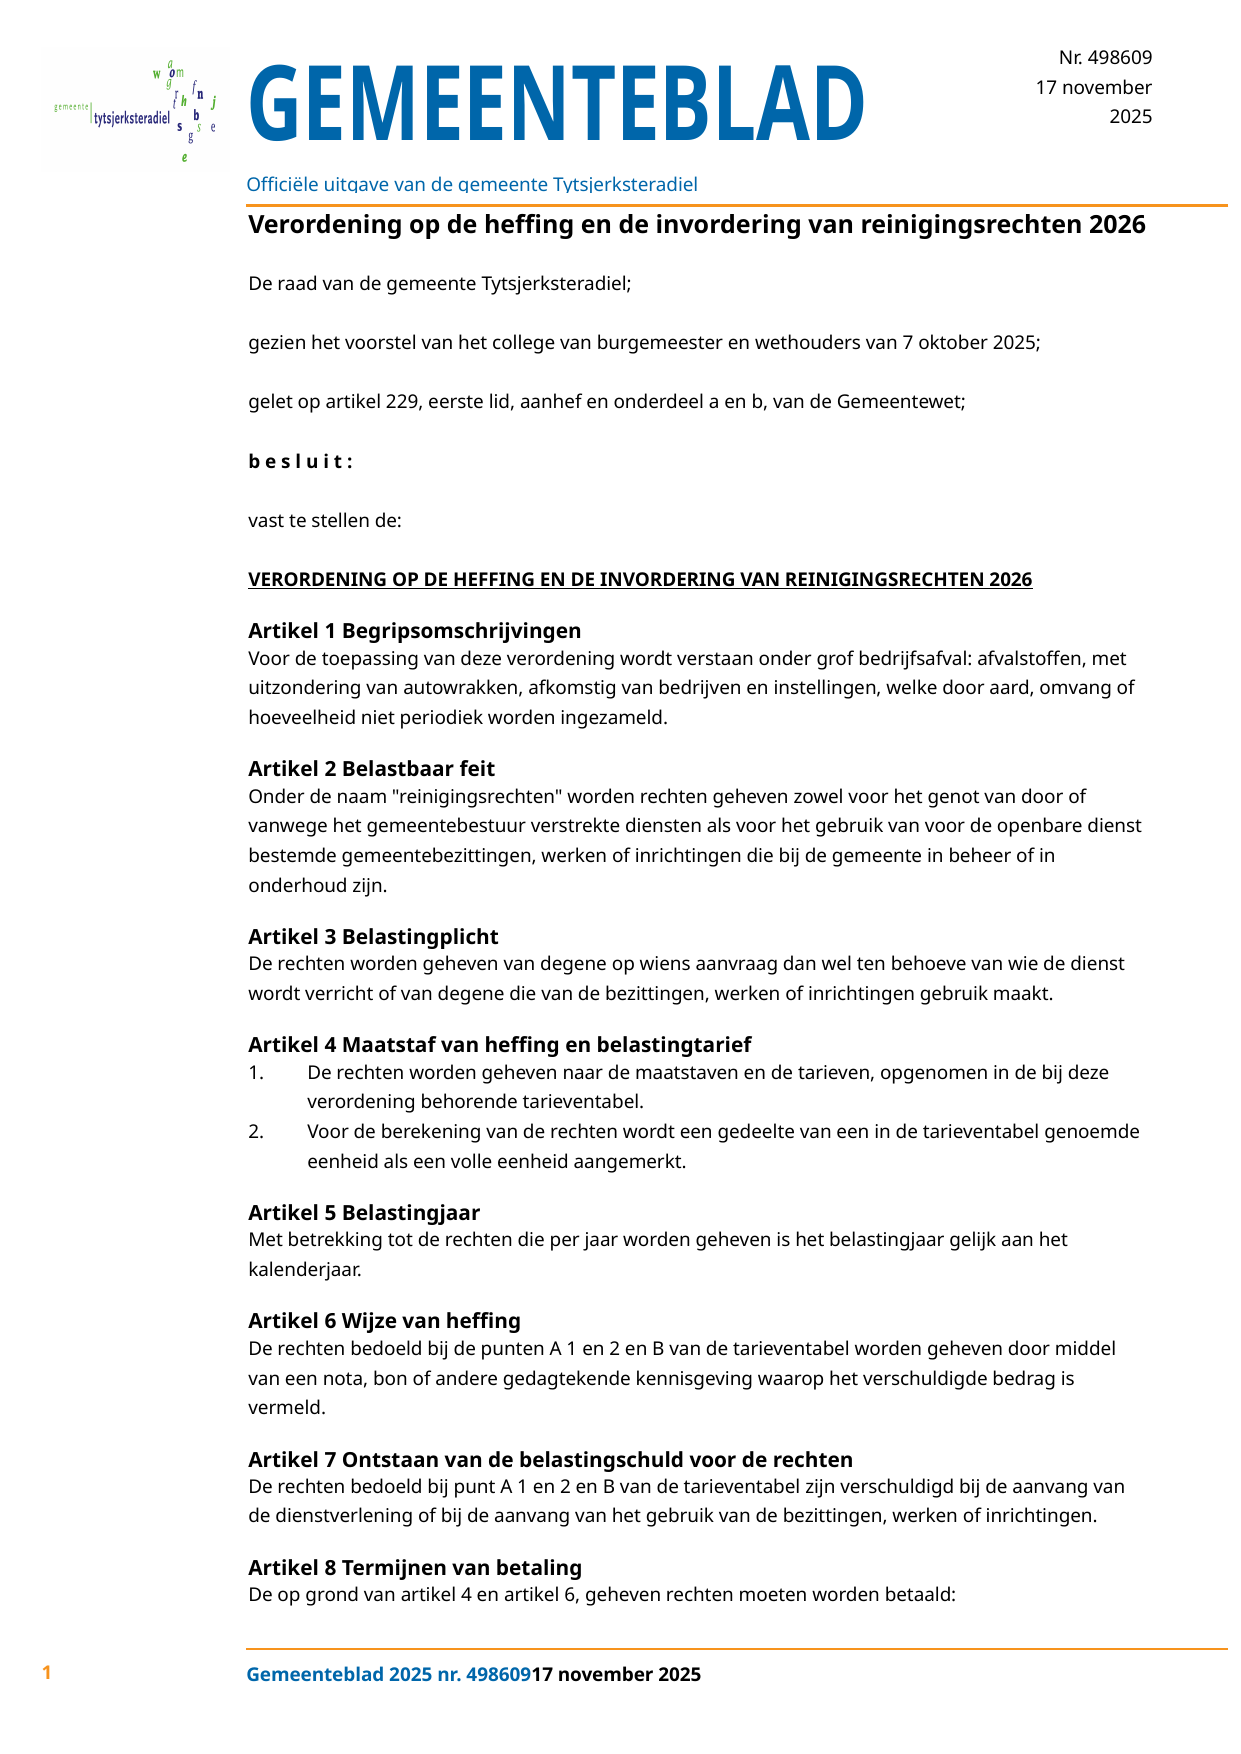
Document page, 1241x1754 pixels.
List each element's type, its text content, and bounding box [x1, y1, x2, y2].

text De raad van de gemeente Tytsjerksteradiel; [248, 270, 1152, 296]
list De rechten worden geheven naar de maatstaven en de tarieven, opgenomen in de bij deze verordening behorende tarieventabel. [248, 1059, 1152, 1114]
text vast te stellen de: [248, 507, 1152, 533]
text Artikel 5 Belastingjaar [248, 1198, 1152, 1227]
text gelet op artikel 229, eerste lid, aanhef en onderdeel a en b, van de Gemeentewet; [248, 389, 1152, 414]
text VERORDENING OP DE HEFFING EN DE INVORDERING VAN REINIGINGSRECHTEN 2026 [248, 566, 1152, 592]
text Verordening op de heffing en de invordering van reinigingsrechten 2026 [248, 207, 1152, 241]
text Artikel 2 Belastbaar feit [248, 754, 1152, 783]
text Voor de toepassing van deze verordening wordt verstaan onder grof bedrijfsafval: afvalstoffen, met uitzondering van autowrakken, afkomstig van bedrijven en instellingen, welke door aard, omvang of hoeveelheid niet periodiek worden ingezameld. [248, 645, 1152, 730]
text Artikel 1 Begripsomschrijvingen [248, 617, 1152, 645]
text Met betrekking tot de rechten die per jaar worden geheven is het belastingjaar gelijk aan het kalenderjaar. [248, 1227, 1152, 1282]
text Artikel 7 Ontstaan van de belastingschuld voor de rechten [248, 1445, 1152, 1473]
list Voor de berekening van de rechten wordt een gedeelte van een in de tarieventabel genoemde eenheid als een volle eenheid aangemerkt. [248, 1118, 1152, 1173]
text b e s l u i t : [248, 448, 1152, 473]
text De op grond van artikel 4 en artikel 6, geheven rechten moeten worden betaald: [248, 1582, 1152, 1607]
text gezien het voorstel van het college van burgemeester en wethouders van 7 oktober 2025; [248, 329, 1152, 355]
text Artikel 6 Wijze van heffing [248, 1307, 1152, 1335]
text Onder de naam "reinigingsrechten" worden rechten geheven zowel voor het genot van door of vanwege het gemeentebestuur verstrekte diensten als voor het gebruik van voor de openbare dienst bestemde gemeentebezittingen, werken of inrichtingen die bij de gemeente in beheer of in onderhoud zijn. [248, 783, 1152, 897]
text De rechten bedoeld bij de punten A 1 en 2 en B van de tarieventabel worden geheven door middel van een nota, bon of andere gedagtekende kennisgeving waarop het verschuldigde bedrag is vermeld. [248, 1335, 1152, 1420]
picture [41, 47, 231, 172]
text Artikel 8 Termijnen van betaling [248, 1553, 1152, 1582]
text De rechten worden geheven van degene op wiens aanvraag dan wel ten behoeve van wie de dienst wordt verricht of van degene die van de bezittingen, werken of inrichtingen gebruik maakt. [248, 951, 1152, 1006]
text De rechten bedoeld bij punt A 1 en 2 en B van de tarieventabel zijn verschuldigd bij de aanvang van de dienstverlening of bij de aanvang van het gebruik van de bezittingen, werken of inrichtingen. [248, 1473, 1152, 1528]
text Artikel 3 Belastingplicht [248, 922, 1152, 951]
text Artikel 4 Maatstaf van heffing en belastingtarief [248, 1031, 1152, 1059]
